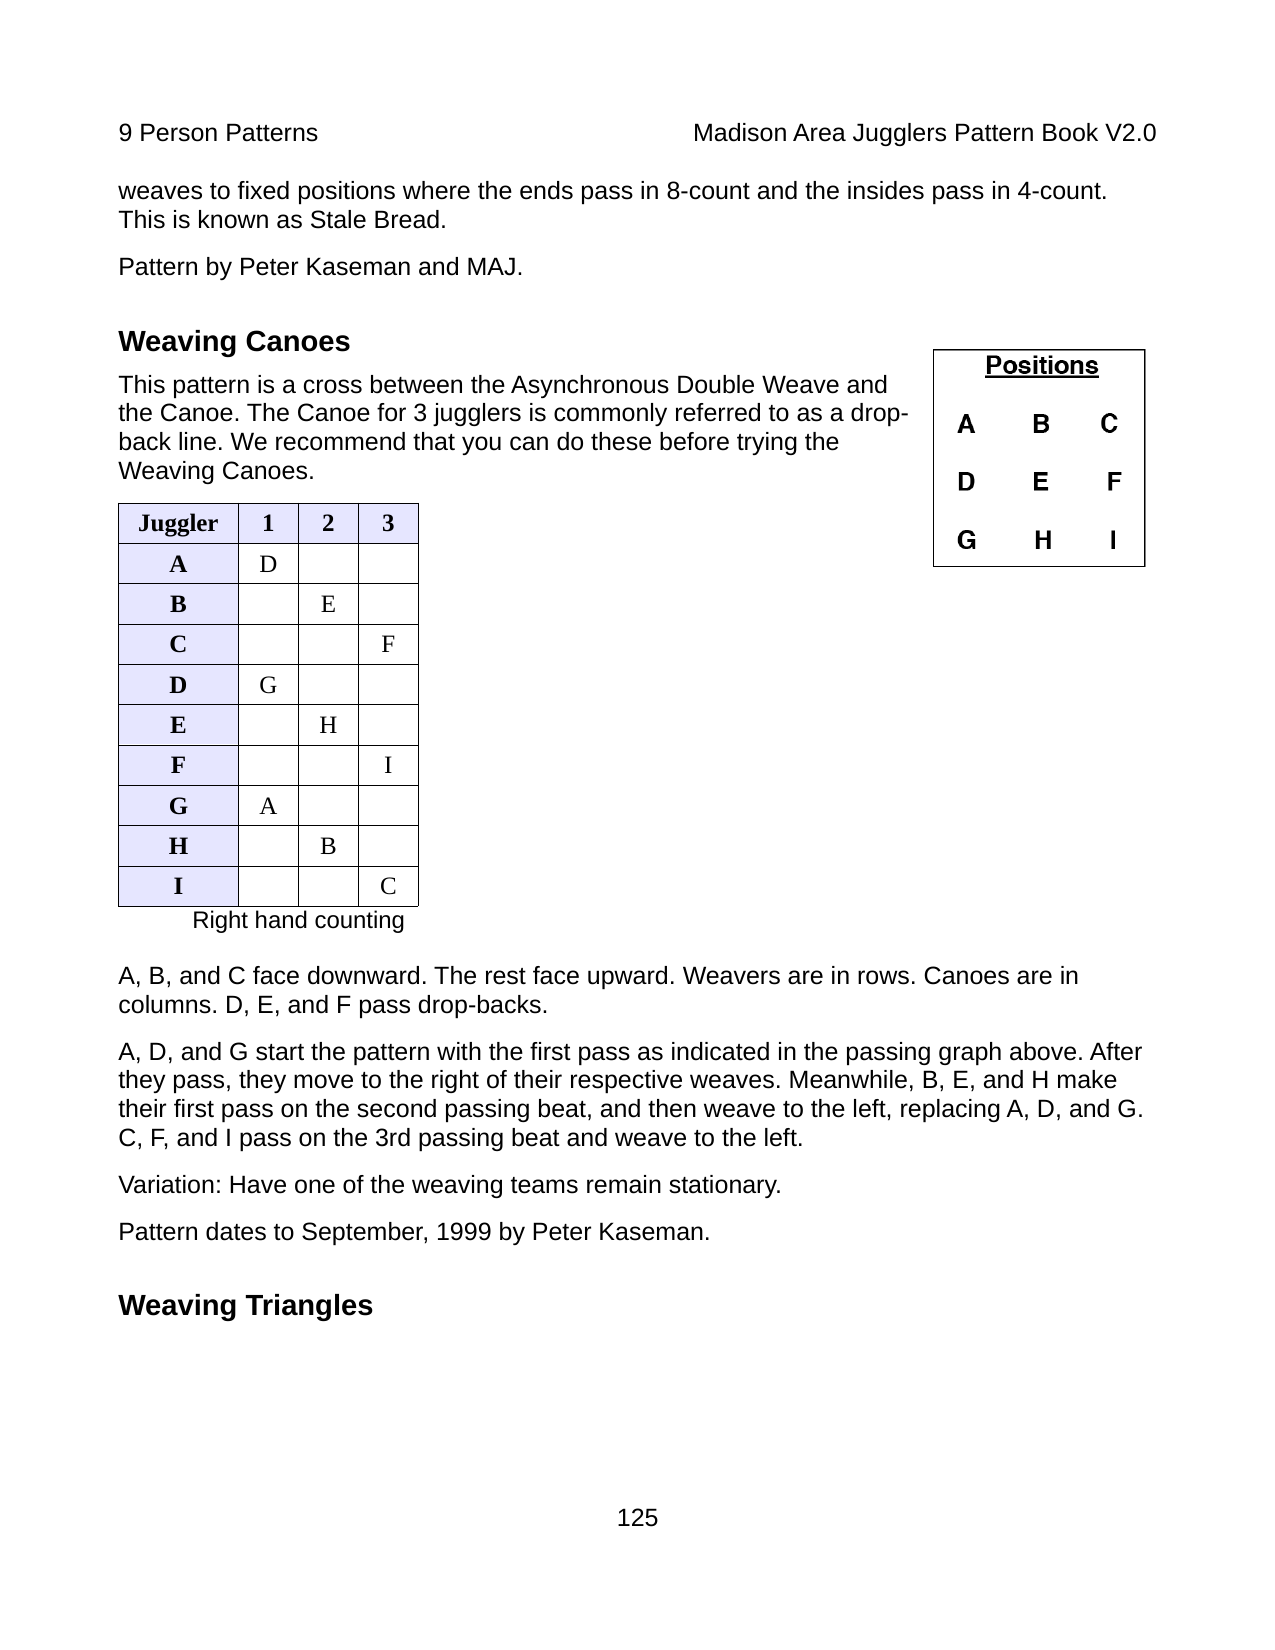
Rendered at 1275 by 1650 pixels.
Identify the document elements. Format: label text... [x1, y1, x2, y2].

table_cell [299, 867, 358, 906]
text A, B, and C face downward. The rest face upward. Weavers are in rows. Canoes are in columns. D, E, and F pass drop-backs. [118, 961, 1157, 1019]
table_cell D [239, 544, 298, 583]
subtitle Weaving Canoes [118, 324, 1157, 357]
table_cell G [119, 786, 238, 825]
table_cell [359, 544, 418, 583]
table_cell E [299, 584, 358, 624]
table_cell G [239, 665, 298, 704]
table_cell F [359, 625, 418, 664]
text A, D, and G start the pattern with the first pass as indicated in the passing graph above. After they pass, they move to the right of their respective weaves. Meanwhile, B, E, and H make their first pass on the second passing beat, and then weave to the left, replacing A, D, and G. C, F, and I pass on the 3rd passing beat and weave to the left. [118, 1037, 1157, 1152]
table_header Juggler [119, 504, 238, 543]
table_header 1 [239, 504, 298, 543]
table_cell I [359, 746, 418, 785]
table_header 3 [359, 504, 418, 543]
subtitle Weaving Triangles [118, 1288, 1157, 1322]
text Pattern by Peter Kaseman and MAJ. [118, 252, 1157, 281]
table_cell [299, 625, 358, 664]
table_cell [239, 625, 298, 664]
table_cell B [299, 826, 358, 866]
table_cell [299, 786, 358, 825]
table_cell [299, 544, 358, 583]
table_cell C [119, 625, 238, 664]
table_header 2 [299, 504, 358, 543]
picture [929, 344, 1150, 571]
table_cell [299, 665, 358, 704]
table_cell [299, 746, 358, 785]
text This pattern is a cross between the Asynchronous Double Weave and the Canoe. The Canoe for 3 jugglers is commonly referred to as a drop-back line. We recommend that you can do these before trying the Weaving Canoes. [118, 370, 929, 485]
table_cell [239, 746, 298, 785]
table_cell [239, 867, 298, 906]
table_cell A [239, 786, 298, 825]
table_cell [359, 665, 418, 704]
table_cell [359, 584, 418, 624]
table_cell I [119, 867, 238, 906]
table_cell D [119, 665, 238, 704]
table_cell F [119, 746, 238, 785]
text Variation: Have one of the weaving teams remain stationary. [118, 1170, 1157, 1198]
table_cell [239, 584, 298, 624]
table_cell C [359, 867, 418, 906]
text weaves to fixed positions where the ends pass in 8-count and the insides pass in 4-count. This is known as Stale Bread. [118, 176, 1157, 234]
table_cell B [119, 584, 238, 624]
text Pattern dates to September, 1999 by Peter Kaseman. [118, 1216, 1157, 1245]
table_cell [359, 705, 418, 744]
table_cell [359, 786, 418, 825]
text Right hand counting [118, 906, 1157, 933]
table_cell H [119, 826, 238, 866]
table_cell [239, 705, 298, 744]
table_cell H [299, 705, 358, 744]
table_cell [359, 826, 418, 866]
table_cell A [119, 544, 238, 583]
table_cell E [119, 705, 238, 744]
table_cell [239, 826, 298, 866]
